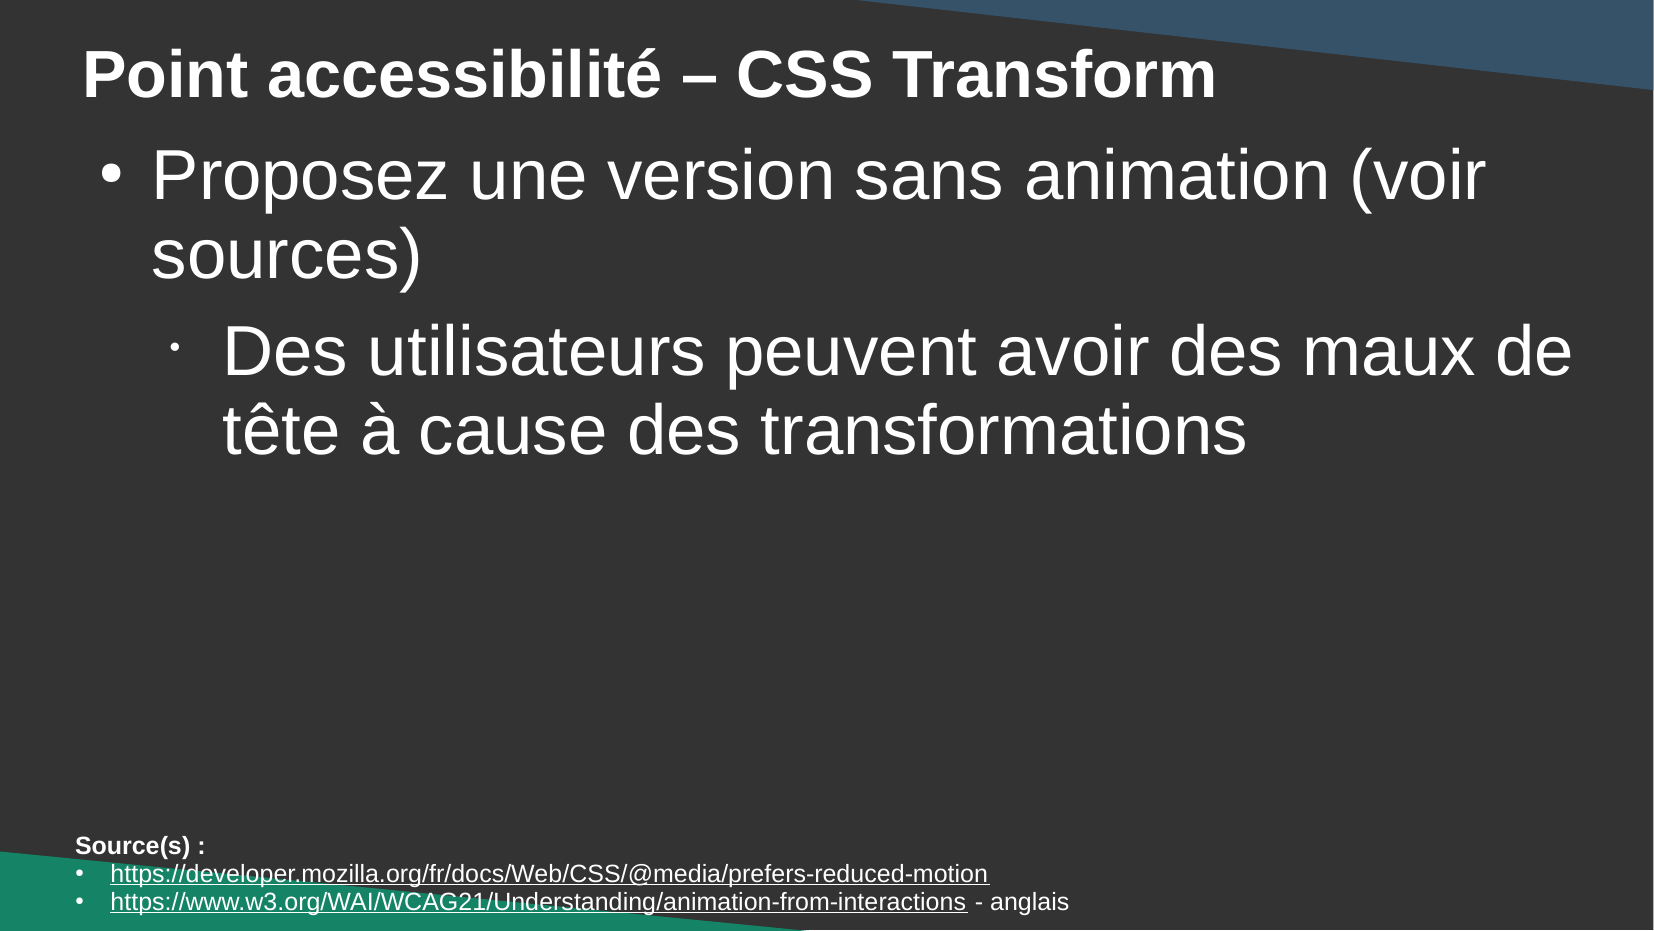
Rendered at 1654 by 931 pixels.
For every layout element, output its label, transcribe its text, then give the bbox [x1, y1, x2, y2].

text_box [0, 851, 809, 931]
list Proposez une version sans animation (voir sources) Des utilisateurs peuvent avoir des maux de tête à cause des transformations [80, 135, 1605, 721]
text_box Source(s) : https://developer.mozilla.org/fr/docs/Web/CSS/@media/prefers-reduced-motion https://www.w3.org/WAI/WCAG21/Understanding/animation-from-interactions - anglais [60, 824, 1546, 923]
title Point accessibilité – CSS Transform [82, 37, 1571, 122]
text_box [856, 0, 1654, 91]
